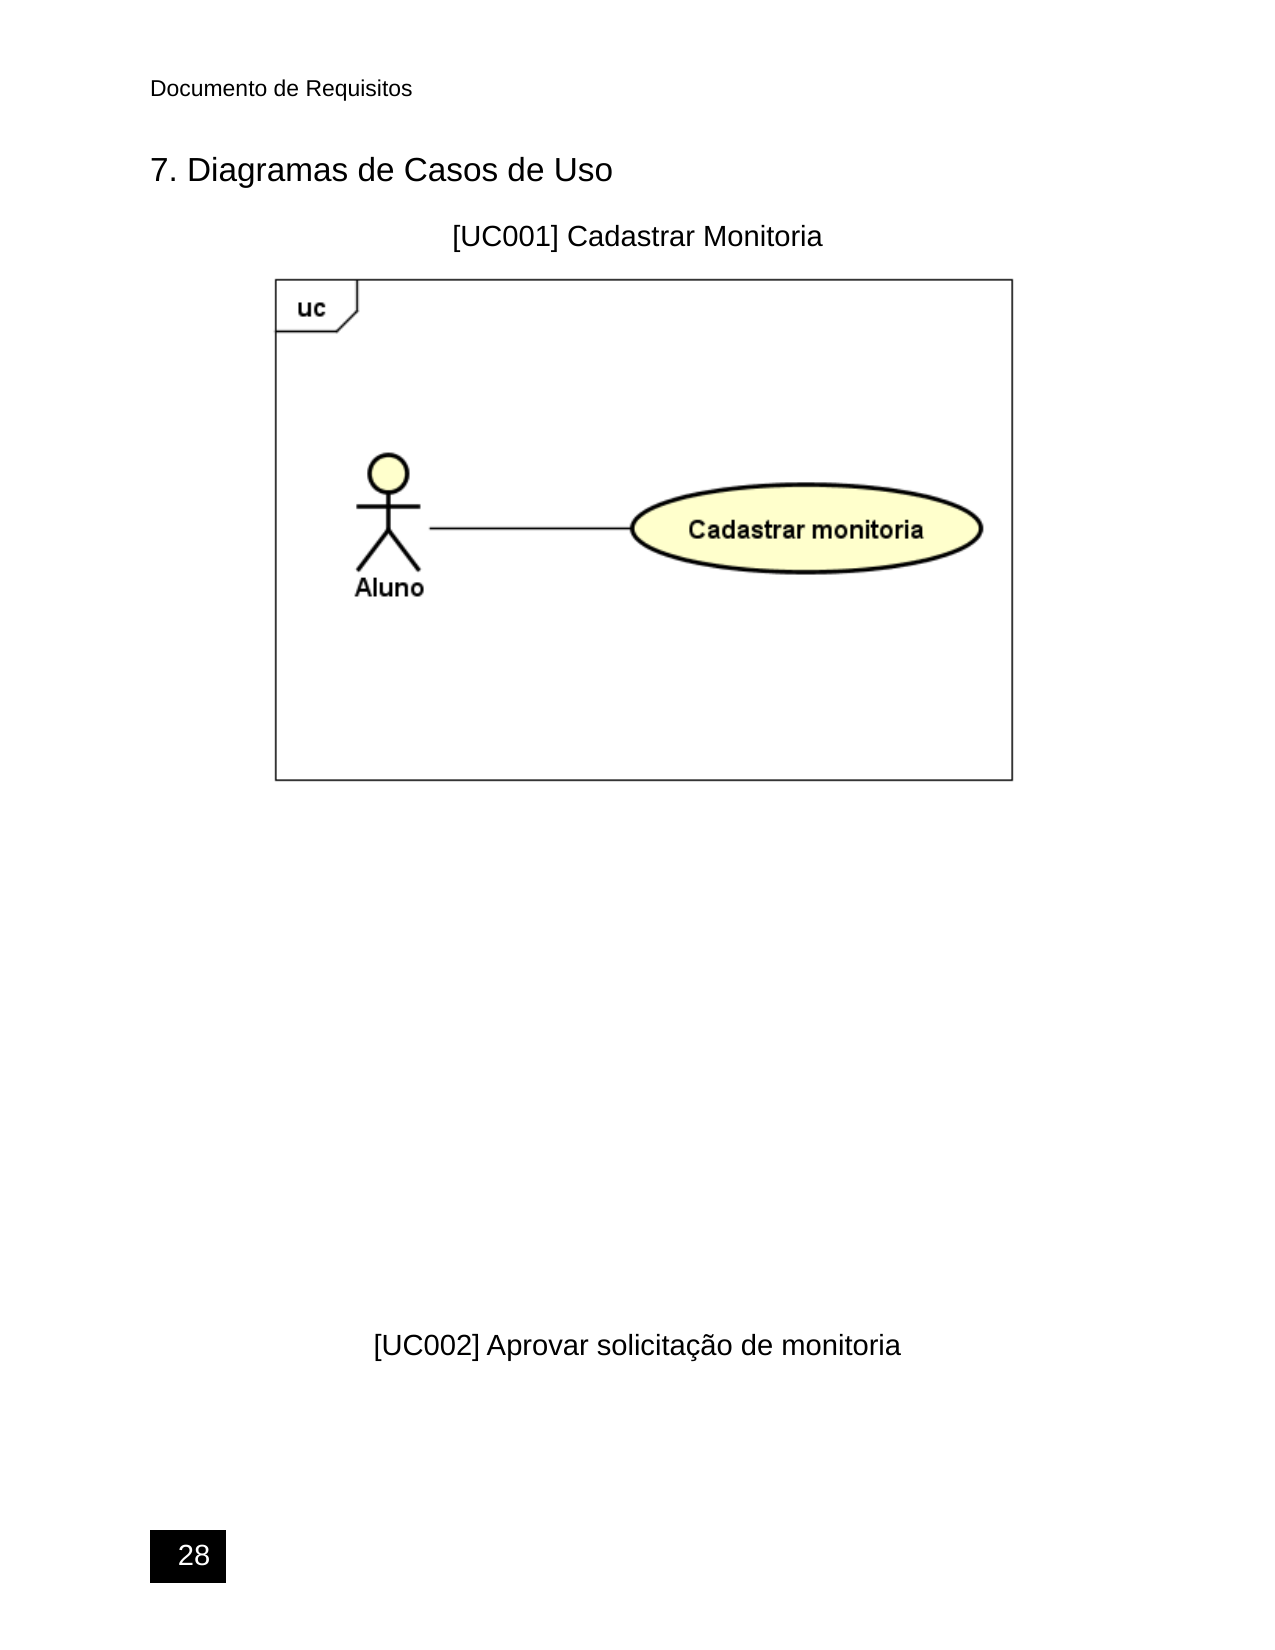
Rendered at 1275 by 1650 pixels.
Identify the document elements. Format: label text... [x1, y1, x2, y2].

picture [255, 259, 1032, 800]
text [UC001] Cadastrar Monitoria [150, 219, 1125, 253]
text [UC002] Aprovar solicitação de monitoria [150, 1328, 1125, 1361]
subtitle 7. Diagramas de Casos de Uso [150, 150, 1125, 188]
